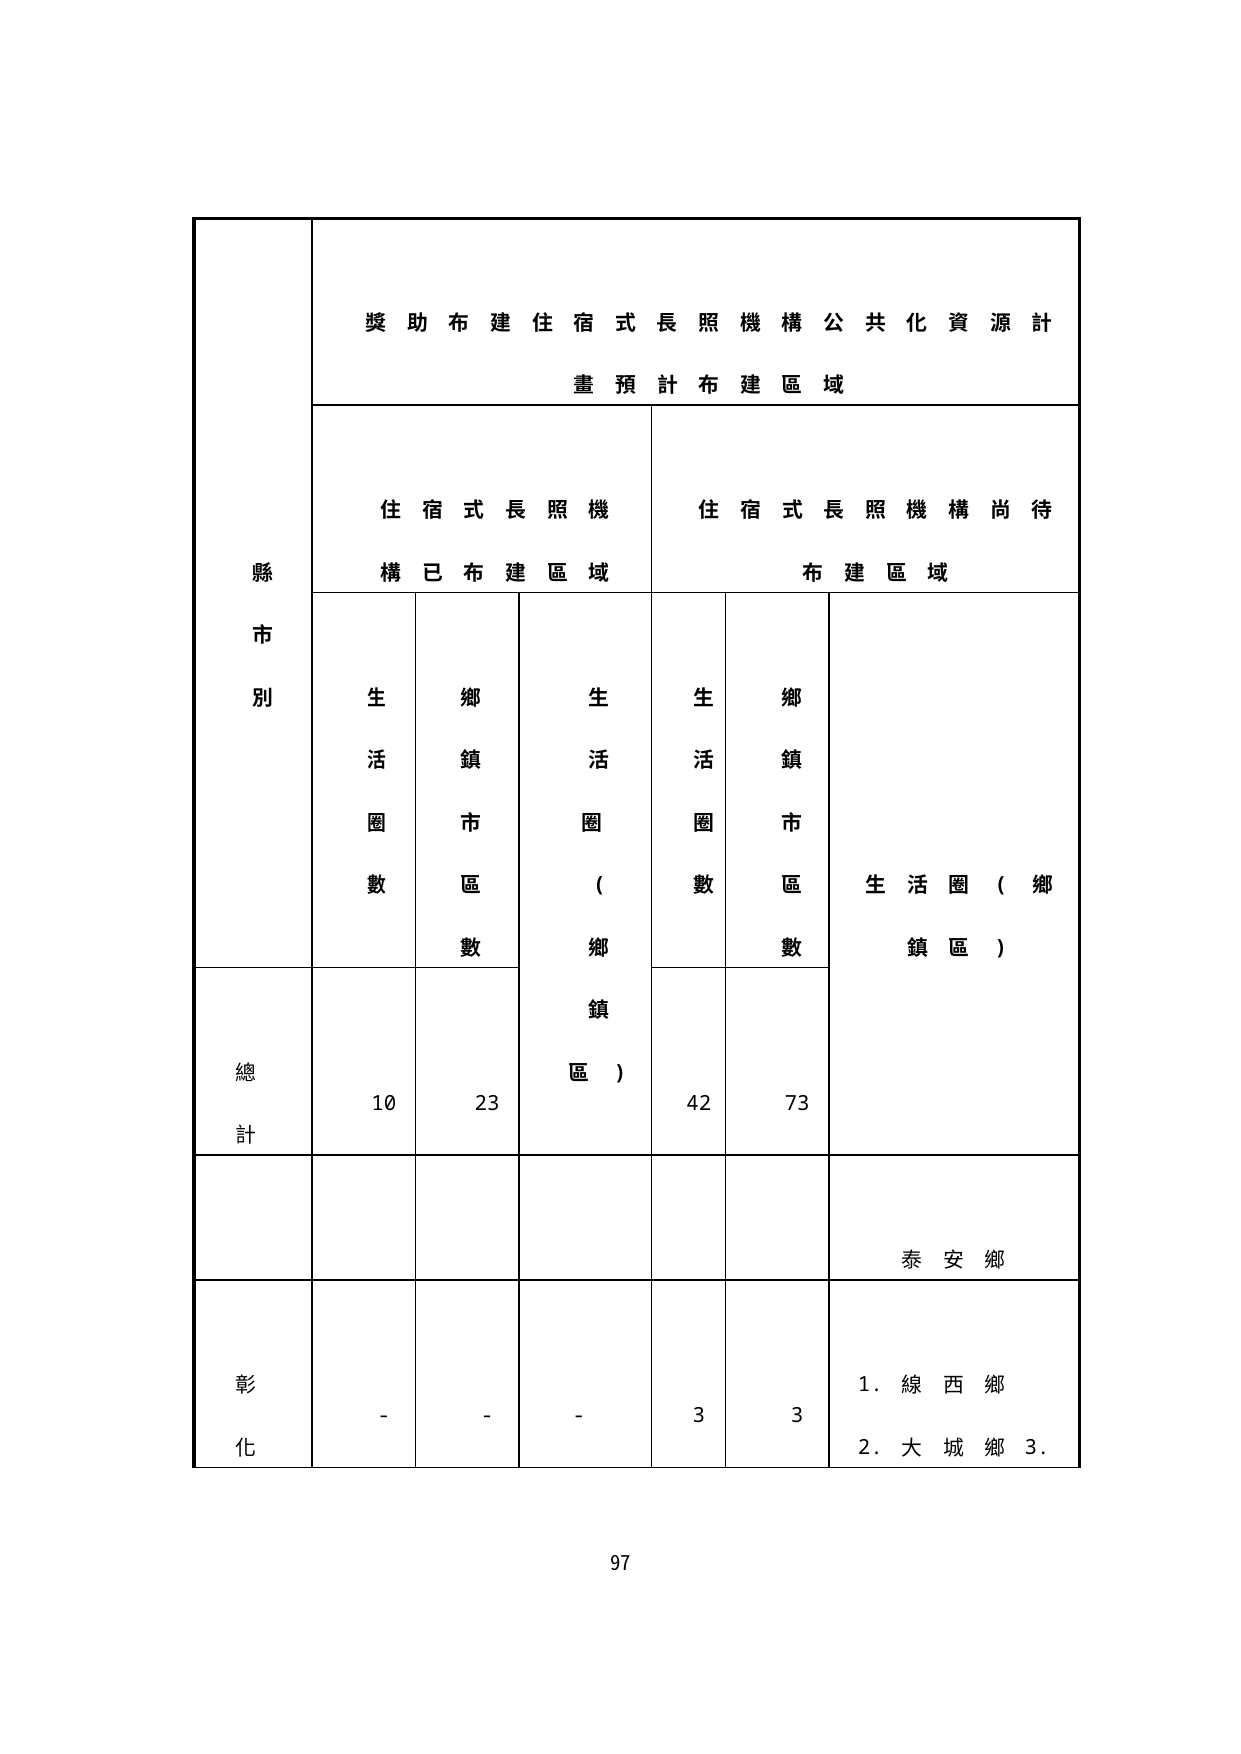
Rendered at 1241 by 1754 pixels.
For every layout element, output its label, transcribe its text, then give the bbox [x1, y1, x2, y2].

table_cell - [520, 1281, 651, 1467]
table_cell 生活圈(鄉鎮區) [520, 593, 651, 1154]
table_cell 住宿式長照機構已布建區域 [313, 406, 651, 592]
table_cell 1.線西鄉 2.大城鄉3. [830, 1281, 1078, 1467]
table_cell - [313, 1281, 415, 1467]
table_cell 住宿式長照機構尚待布建區域 [652, 406, 1078, 592]
table_cell 總計 [196, 968, 311, 1154]
table_cell 鄉鎮市區數 [416, 593, 518, 967]
table_cell 生活圈數 [313, 593, 415, 967]
table_cell [652, 1156, 725, 1279]
table_cell - [313, 1156, 415, 1279]
table_cell - [416, 1156, 518, 1279]
table_cell 3 [726, 1281, 828, 1467]
table_cell [726, 1156, 828, 1279]
table_cell 73 [726, 968, 828, 1154]
table_cell 3 [652, 1281, 725, 1467]
table_cell [196, 1156, 311, 1279]
table_cell - [416, 1281, 518, 1467]
table_header 獎助布建住宿式長照機構公共化資源計畫預計布建區域 [313, 220, 1078, 404]
table_cell 23 [416, 968, 518, 1154]
table_cell 10 [313, 968, 415, 1154]
table_cell 彰化 [196, 1281, 311, 1467]
table_cell 鄉鎮市區數 [726, 593, 828, 967]
table_cell - [520, 1156, 651, 1279]
table_cell 生活圈數 [652, 593, 725, 967]
table_header 縣市別 [196, 220, 311, 967]
table_cell 42 [652, 968, 725, 1154]
table_cell 生活圈(鄉鎮區) [830, 593, 1078, 1154]
table_cell 泰安鄉 [830, 1156, 1078, 1279]
